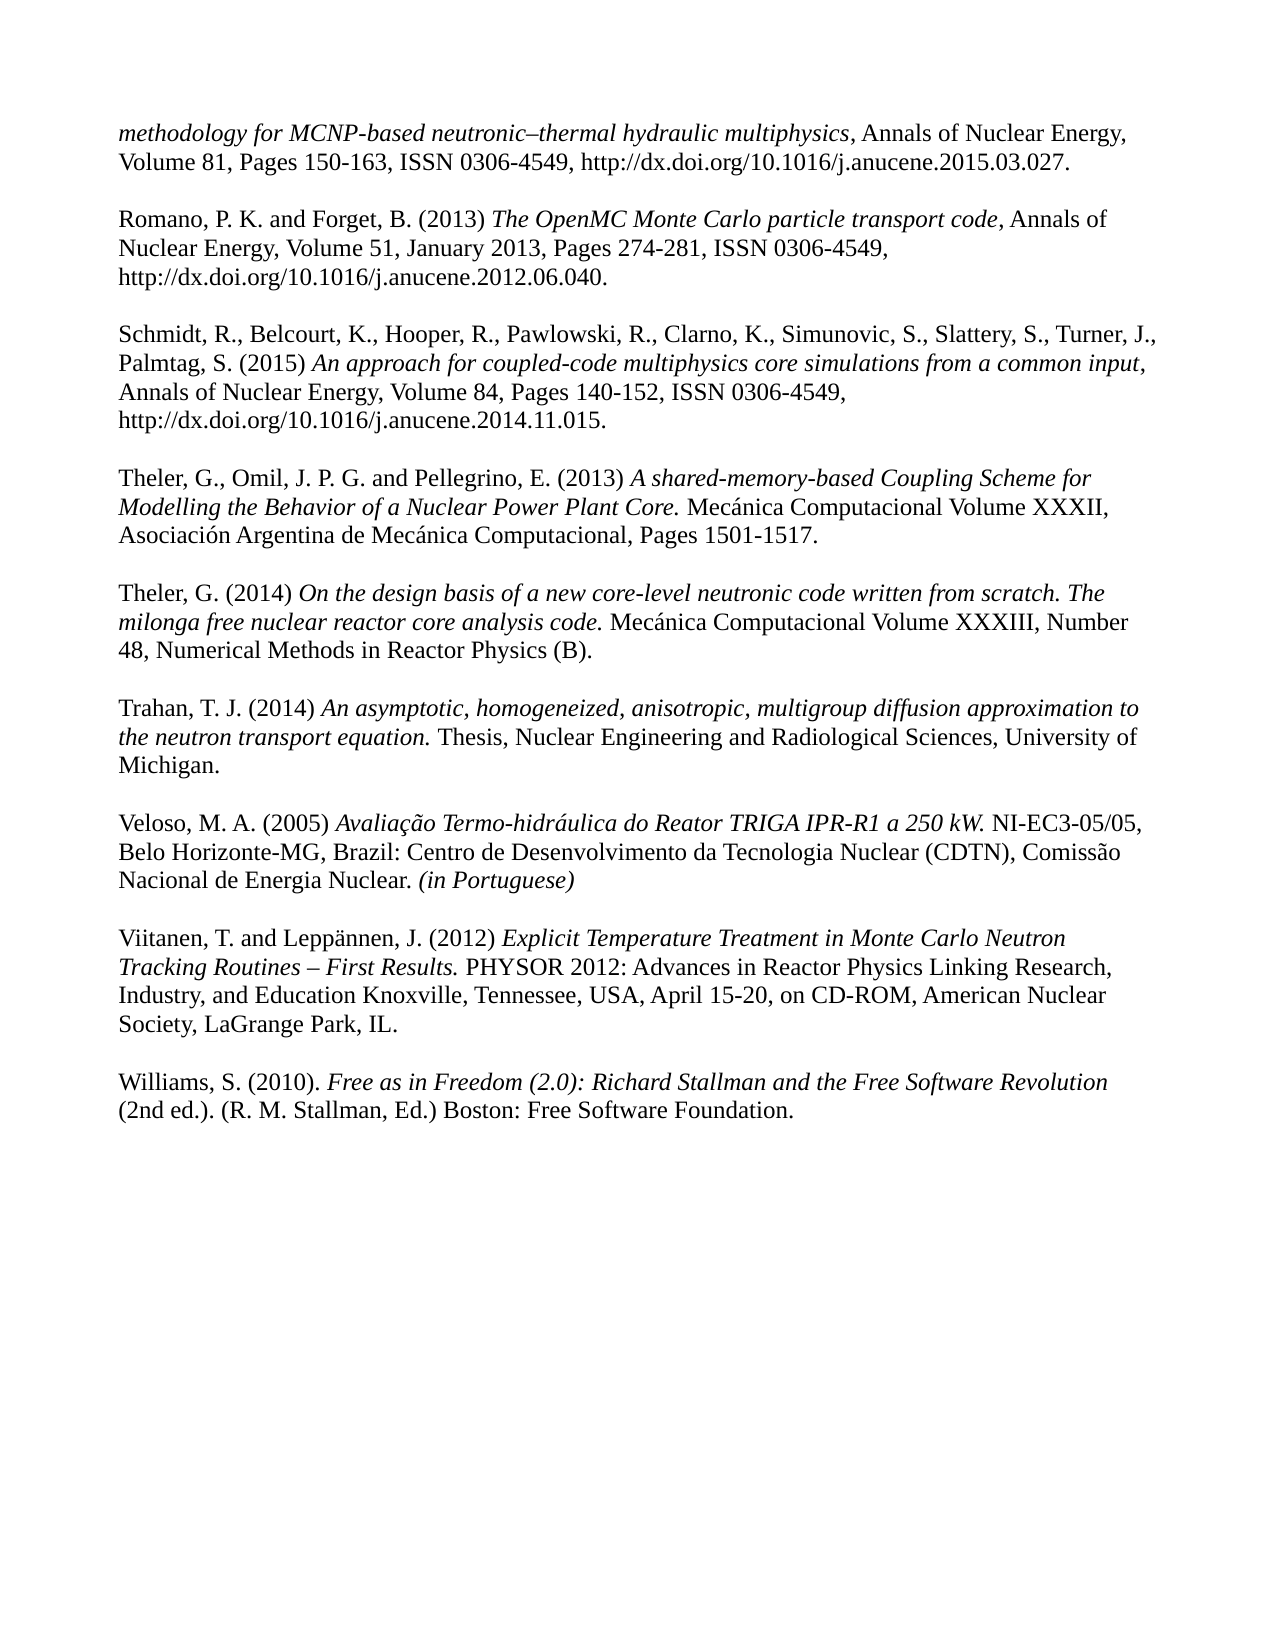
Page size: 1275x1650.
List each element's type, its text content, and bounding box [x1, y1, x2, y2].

text Viitanen, T. and Leppännen, J. (2012) Explicit Temperature Treatment in Monte Carlo Neutron Tracking Routines – First Results. PHYSOR 2012: Advances in Reactor Physics Linking Research, Industry, and Education Knoxville, Tennessee, USA, April 15-20, on CD-ROM, American Nuclear Society, LaGrange Park, IL. [118, 923, 1157, 1038]
text methodology for MCNP-based neutronic–thermal hydraulic multiphysics, Annals of Nuclear Energy, Volume 81, Pages 150-163, ISSN 0306-4549, http://dx.doi.org/10.1016/j.anucene.2015.03.027. [118, 118, 1157, 176]
text Theler, G., Omil, J. P. G. and Pellegrino, E. (2013) A shared-memory-based Coupling Scheme for Modelling the Behavior of a Nuclear Power Plant Core. Mecánica Computacional Volume XXXII, Asociación Argentina de Mecánica Computacional, Pages 1501-1517. [118, 463, 1157, 549]
text Schmidt, R., Belcourt, K., Hooper, R., Pawlowski, R., Clarno, K., Simunovic, S., Slattery, S., Turner, J., Palmtag, S. (2015) An approach for coupled-code multiphysics core simulations from a common input, Annals of Nuclear Energy, Volume 84, Pages 140-152, ISSN 0306-4549, http://dx.doi.org/10.1016/j.anucene.2014.11.015. [118, 319, 1157, 434]
text Trahan, T. J. (2014) An asymptotic, homogeneized, anisotropic, multigroup diffusion approximation to the neutron transport equation. Thesis, Nuclear Engineering and Radiological Sciences, University of Michigan. [118, 693, 1157, 779]
text Romano, P. K. and Forget, B. (2013) The OpenMC Monte Carlo particle transport code, Annals of Nuclear Energy, Volume 51, January 2013, Pages 274-281, ISSN 0306-4549, http://dx.doi.org/10.1016/j.anucene.2012.06.040. [118, 204, 1157, 291]
text Veloso, M. A. (2005) Avaliação Termo-hidráulica do Reator TRIGA IPR-R1 a 250 kW. NI-EC3-05/05, Belo Horizonte-MG, Brazil: Centro de Desenvolvimento da Tecnologia Nuclear (CDTN), Comissão Nacional de Energia Nuclear. (in Portuguese) [118, 808, 1157, 894]
text Theler, G. (2014) On the design basis of a new core-level neutronic code written from scratch. The milonga free nuclear reactor core analysis code. Mecánica Computacional Volume XXXIII, Number 48, Numerical Methods in Reactor Physics (B). [118, 578, 1157, 664]
text Williams, S. (2010). Free as in Freedom (2.0): Richard Stallman and the Free Software Revolution (2nd ed.). (R. M. Stallman, Ed.) Boston: Free Software Foundation. [118, 1067, 1157, 1124]
